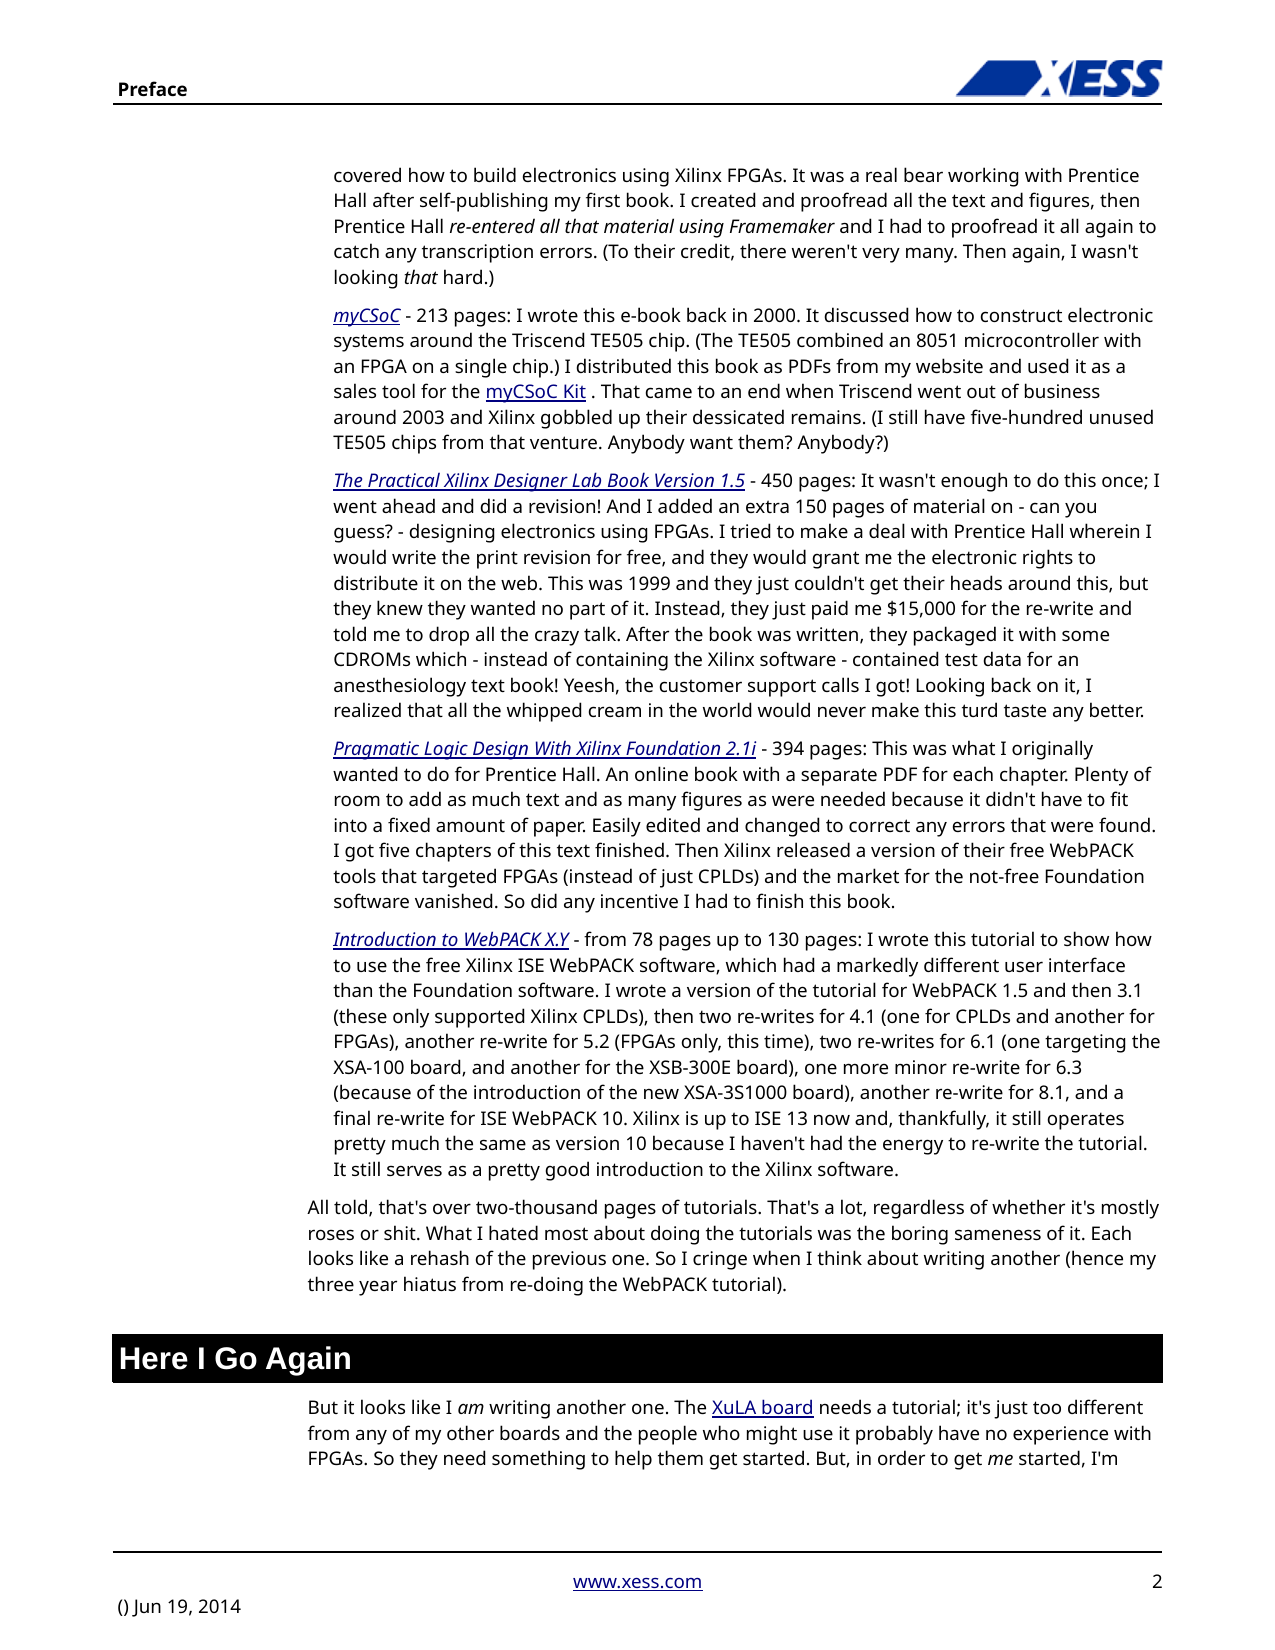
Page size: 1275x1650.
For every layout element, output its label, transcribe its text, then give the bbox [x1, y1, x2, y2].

text Introduction to WebPACK X.Y - from 78 pages up to 130 pages: I wrote this tutorial to show how to use the free Xilinx ISE WebPACK software, which had a markedly different user interface than the Foundation software. I wrote a version of the tutorial for WebPACK 1.5 and then 3.1 (these only supported Xilinx CPLDs), then two re-writes for 4.1 (one for CPLDs and another for FPGAs), another re-write for 5.2 (FPGAs only, this time), two re-writes for 6.1 (one targeting the XSA-100 board, and another for the XSB-300E board), one more minor re-write for 6.3 (because of the introduction of the new XSA-3S1000 board), another re-write for 8.1, and a final re-write for ISE WebPACK 10. Xilinx is up to ISE 13 now and, thankfully, it still operates pretty much the same as version 10 because I haven't had the energy to re-write the tutorial. It still serves as a pretty good introduction to the Xilinx software. [333, 927, 1162, 1182]
picture [955, 60, 1163, 97]
text Pragmatic Logic Design With Xilinx Foundation 2.1i - 394 pages: This was what I originally wanted to do for Prentice Hall. An online book with a separate PDF for each chapter. Plenty of room to add as much text and as many figures as were needed because it didn't have to fit into a fixed amount of paper. Easily edited and changed to correct any errors that were found. I got five chapters of this text finished. Then Xilinx released a version of their free WebPACK tools that targeted FPGAs (instead of just CPLDs) and the market for the not-free Foundation software vanished. So did any incentive I had to finish this book. [333, 735, 1162, 914]
subtitle Here I Go Again [114, 1335, 1162, 1382]
text But it looks like I am writing another one. The XuLA board needs a tutorial; it's just too different from any of my other boards and the people who might use it probably have no experience with FPGAs. So they need something to help them get started. But, in order to get me started, I'm [307, 1394, 1162, 1471]
text All told, that's over two-thousand pages of tutorials. That's a lot, regardless of whether it's mostly roses or shit. What I hated most about doing the tutorials was the boring sameness of it. Each looks like a rehash of the previous one. So I cringe when I think about writing another (hence my three year hiatus from re-doing the WebPACK tutorial). [307, 1194, 1162, 1296]
text The Practical Xilinx Designer Lab Book Version 1.5 - 450 pages: It wasn't enough to do this once; I went ahead and did a revision! And I added an extra 150 pages of material on - can you guess? - designing electronics using FPGAs. I tried to make a deal with Prentice Hall wherein I would write the print revision for free, and they would grant me the electronic rights to distribute it on the web. This was 1999 and they just couldn't get their heads around this, but they knew they wanted no part of it. Instead, they just paid me $15,000 for the re-write and told me to drop all the crazy talk. After the book was written, they packaged it with some CDROMs which - instead of containing the Xilinx software - contained test data for an anesthesiology text book! Yeesh, the customer support calls I got! Looking back on it, I realized that all the whipped cream in the world would never make this turd taste any better. [333, 468, 1162, 723]
text covered how to build electronics using Xilinx FPGAs. It was a real bear working with Prentice Hall after self-publishing my first book. I created and proofread all the text and figures, then Prentice Hall re-entered all that material using Framemaker and I had to proofread it all again to catch any transcription errors. (To their credit, there weren't very many. Then again, I wasn't looking that hard.) [333, 162, 1162, 289]
text myCSoC - 213 pages: I wrote this e-book back in 2000. It discussed how to construct electronic systems around the Triscend TE505 chip. (The TE505 combined an 8051 microcontroller with an FPGA on a single chip.) I distributed this book as PDFs from my website and used it as a sales tool for the myCSoC Kit . That came to an end when Triscend went out of business around 2003 and Xilinx gobbled up their dessicated remains. (I still have five-hundred unused TE505 chips from that venture. Anybody want them? Anybody?) [333, 302, 1162, 455]
